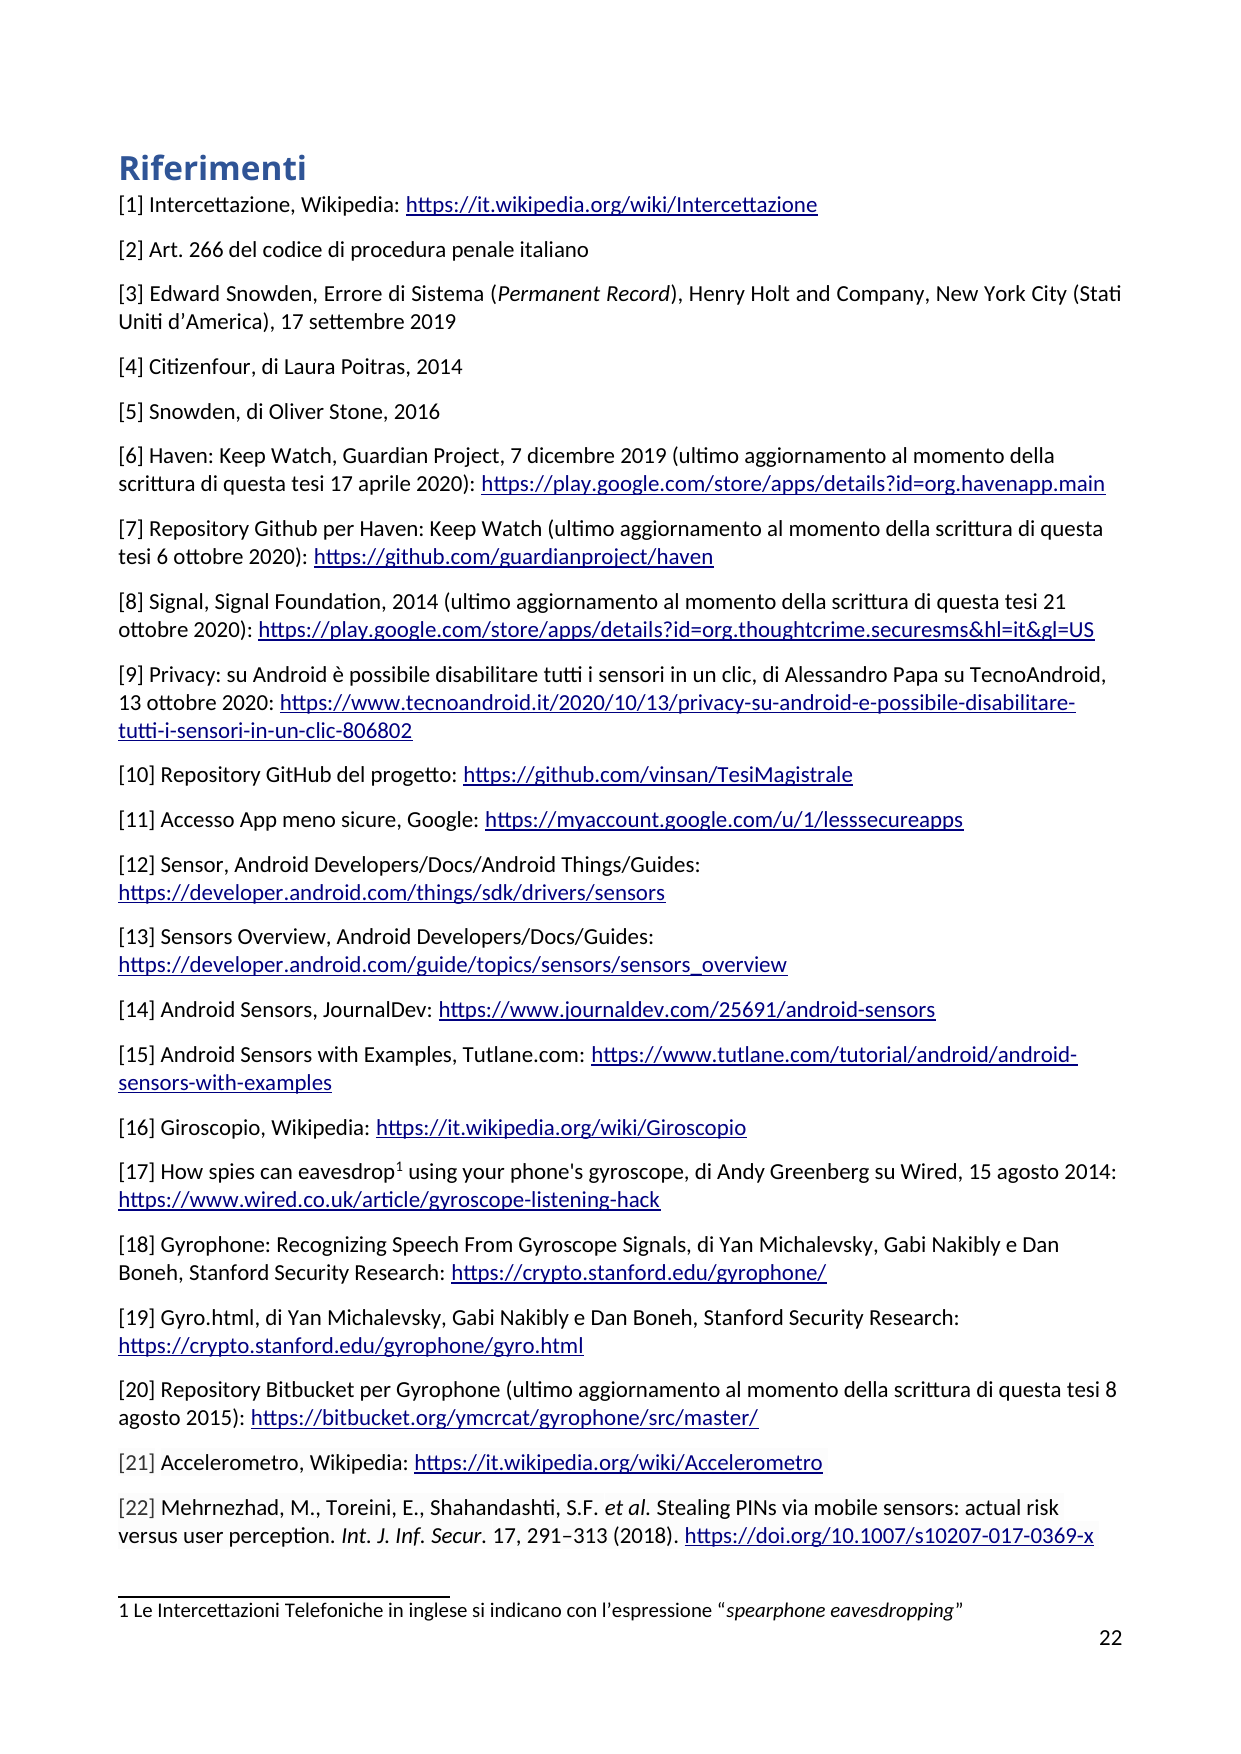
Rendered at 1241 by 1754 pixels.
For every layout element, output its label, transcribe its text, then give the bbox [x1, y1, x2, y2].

text [4] Citizenfour, di Laura Poitras, 2014 [118, 352, 1122, 380]
text [19] Gyro.html, di Yan Michalevsky, Gabi Nakibly e Dan Boneh, Stanford Security Research: https://crypto.stanford.edu/gyrophone/gyro.html [118, 1303, 1122, 1359]
text [20] Repository Bitbucket per Gyrophone (ultimo aggiornamento al momento della scrittura di questa tesi 8 agosto 2015): https://bitbucket.org/ymcrcat/gyrophone/src/master/ [118, 1375, 1122, 1431]
text [8] Signal, Signal Foundation, 2014 (ultimo aggiornamento al momento della scrittura di questa tesi 21 ottobre 2020): https://play.google.com/store/apps/details?id=org.thoughtcrime.securesms&hl=it&gl=US [118, 587, 1122, 643]
text [11] Accesso App meno sicure, Google: https://myaccount.google.com/u/1/lesssecureapps [118, 805, 1122, 833]
text [7] Repository Github per Haven: Keep Watch (ultimo aggiornamento al momento della scrittura di questa tesi 6 ottobre 2020): https://github.com/guardianproject/haven [118, 514, 1122, 570]
text [6] Haven: Keep Watch, Guardian Project, 7 dicembre 2019 (ultimo aggiornamento al momento della scrittura di questa tesi 17 aprile 2020): https://play.google.com/store/apps/details?id=org.havenapp.main [118, 442, 1122, 498]
text [17] How spies can eavesdrop using your phone's gyroscope, di Andy Greenberg su Wired, 15 agosto 2014: https://www.wired.co.uk/article/gyroscope-listening-hack [118, 1157, 1122, 1213]
text [16] Giroscopio, Wikipedia: https://it.wikipedia.org/wiki/Giroscopio [118, 1113, 1122, 1141]
text [14] Android Sensors, JournalDev: https://www.journaldev.com/25691/android-sensors [118, 995, 1122, 1023]
text [10] Repository GitHub del progetto: https://github.com/vinsan/TesiMagistrale [118, 760, 1122, 788]
subtitle Riferimenti [118, 145, 1122, 190]
text [9] Privacy: su Android è possibile disabilitare tutti i sensori in un clic, di Alessandro Papa su TecnoAndroid, 13 ottobre 2020: https://www.tecnoandroid.it/2020/10/13/privacy-su-android-e-possibile-disabilitare-tutti-i-sensori-in-un-clic-806802 [118, 660, 1122, 744]
text [1] Intercettazione, Wikipedia: https://it.wikipedia.org/wiki/Intercettazione [118, 190, 1122, 218]
text [22] Mehrnezhad, M., Toreini, E., Shahandashti, S.F. et al. Stealing PINs via mobile sensors: actual risk versus user perception. Int. J. Inf. Secur. 17, 291–313 (2018). https://doi.org/10.1007/s10207-017-0369-x [118, 1493, 1122, 1549]
text [13] Sensors Overview, Android Developers/Docs/Guides: https://developer.android.com/guide/topics/sensors/sensors_overview [118, 922, 1122, 978]
text [3] Edward Snowden, Errore di Sistema (Permanent Record), Henry Holt and Company, New York City (Stati Uniti d’America), 17 settembre 2019 [118, 279, 1122, 336]
text [21] Accelerometro, Wikipedia: https://it.wikipedia.org/wiki/Accelerometro [118, 1448, 1122, 1476]
text [12] Sensor, Android Developers/Docs/Android Things/Guides: https://developer.android.com/things/sdk/drivers/sensors [118, 850, 1122, 906]
text [5] Snowden, di Oliver Stone, 2016 [118, 397, 1122, 425]
text [15] Android Sensors with Examples, Tutlane.com: https://www.tutlane.com/tutorial/android/android-sensors-with-examples [118, 1040, 1122, 1096]
text [18] Gyrophone: Recognizing Speech From Gyroscope Signals, di Yan Michalevsky, Gabi Nakibly e Dan Boneh, Stanford Security Research: https://crypto.stanford.edu/gyrophone/ [118, 1230, 1122, 1286]
text [2] Art. 266 del codice di procedura penale italiano [118, 235, 1122, 263]
text Le Intercettazioni Telefoniche in inglese si indicano con l’espressione “spearphone eavesdropping” [118, 1597, 1122, 1623]
